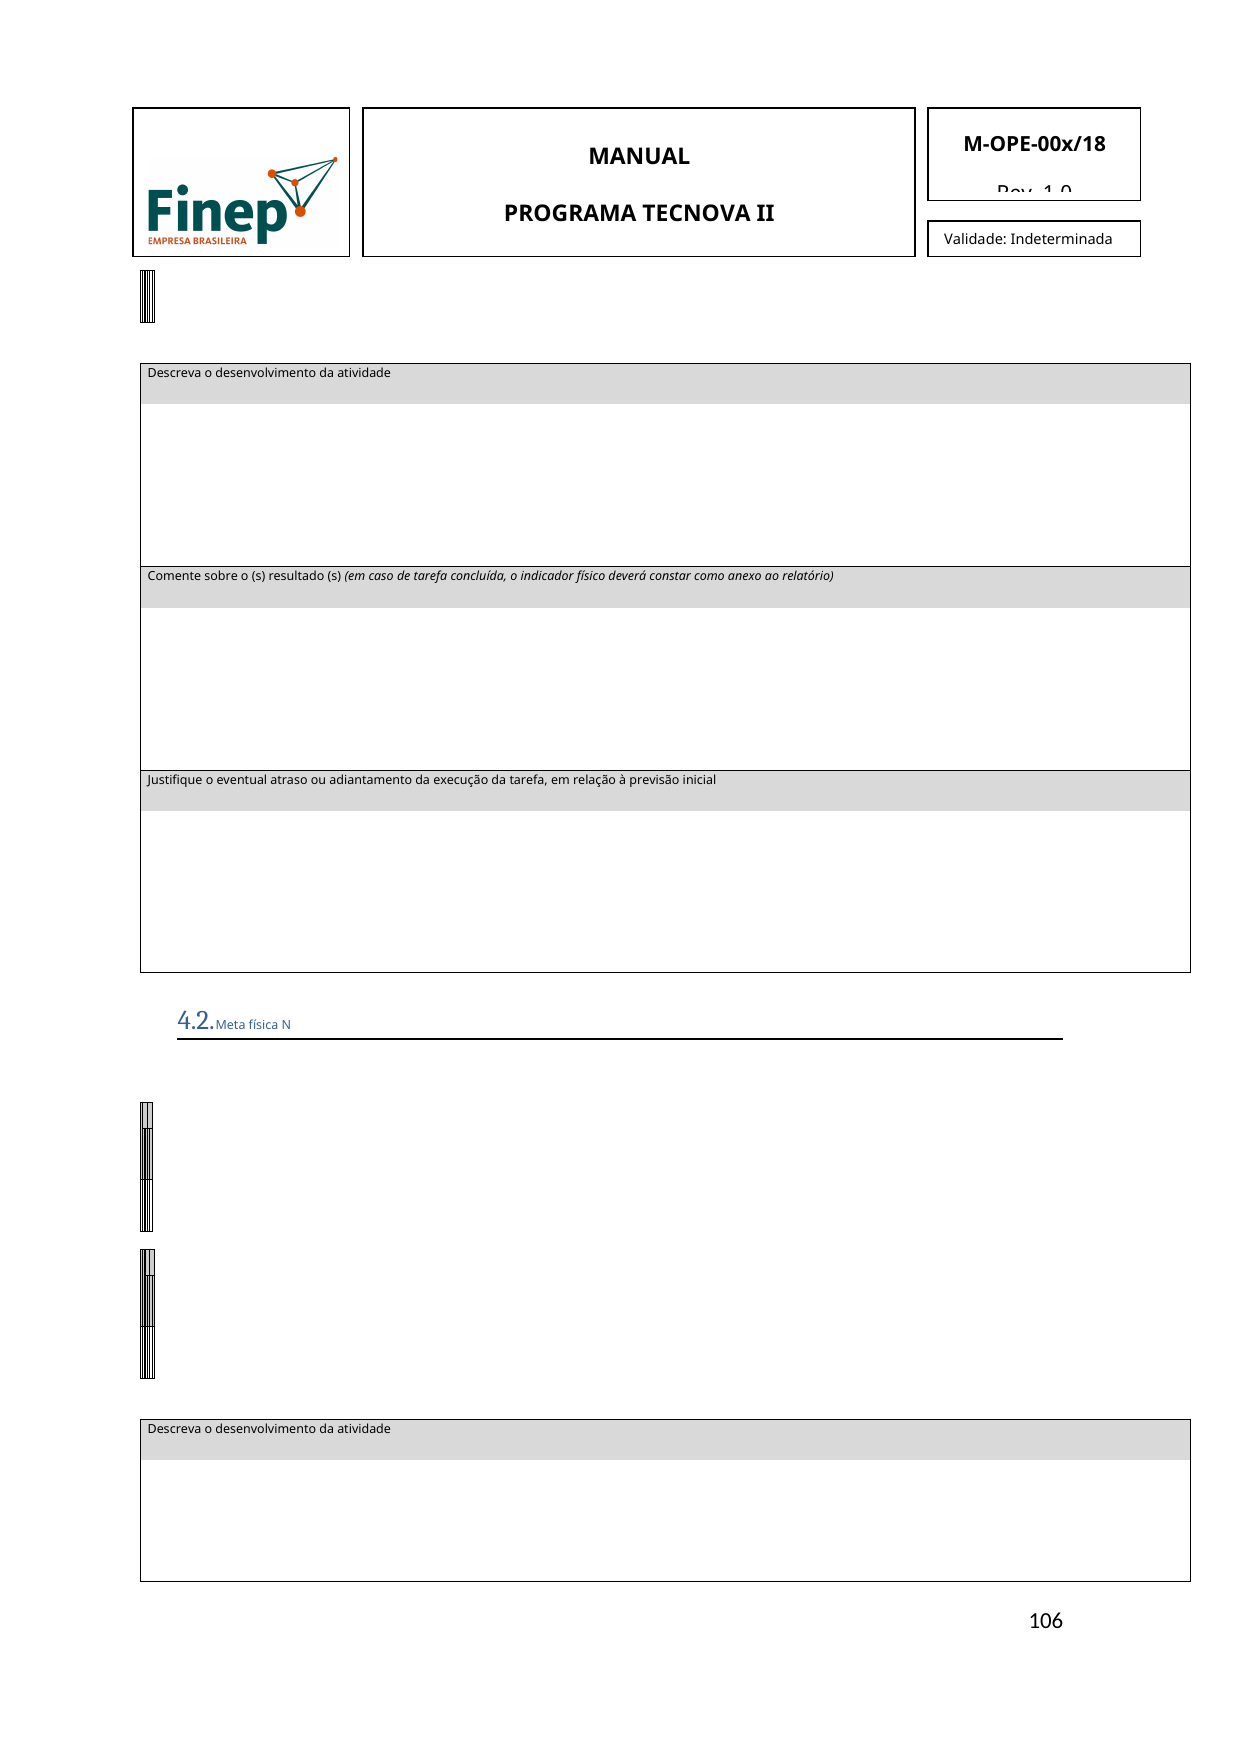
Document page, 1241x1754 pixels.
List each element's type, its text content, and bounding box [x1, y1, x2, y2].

table_cell Comente sobre o (s) resultado (s) (em caso de tarefa concluída, o indicador físico deverá constar como anexo ao relatório) [141, 567, 1190, 608]
table_cell Justifique o eventual atraso ou adiantamento da execução da tarefa, em relação à previsão inicial [141, 771, 1190, 811]
table_cell [141, 811, 1190, 972]
table_header Descreva o desenvolvimento da atividade [141, 1420, 1190, 1460]
table_cell [141, 404, 1190, 566]
table_header Descreva o desenvolvimento da atividade [141, 364, 1190, 404]
table_cell [141, 609, 1190, 770]
table_cell [141, 1460, 1190, 1581]
list Meta física N [177, 1005, 1063, 1038]
